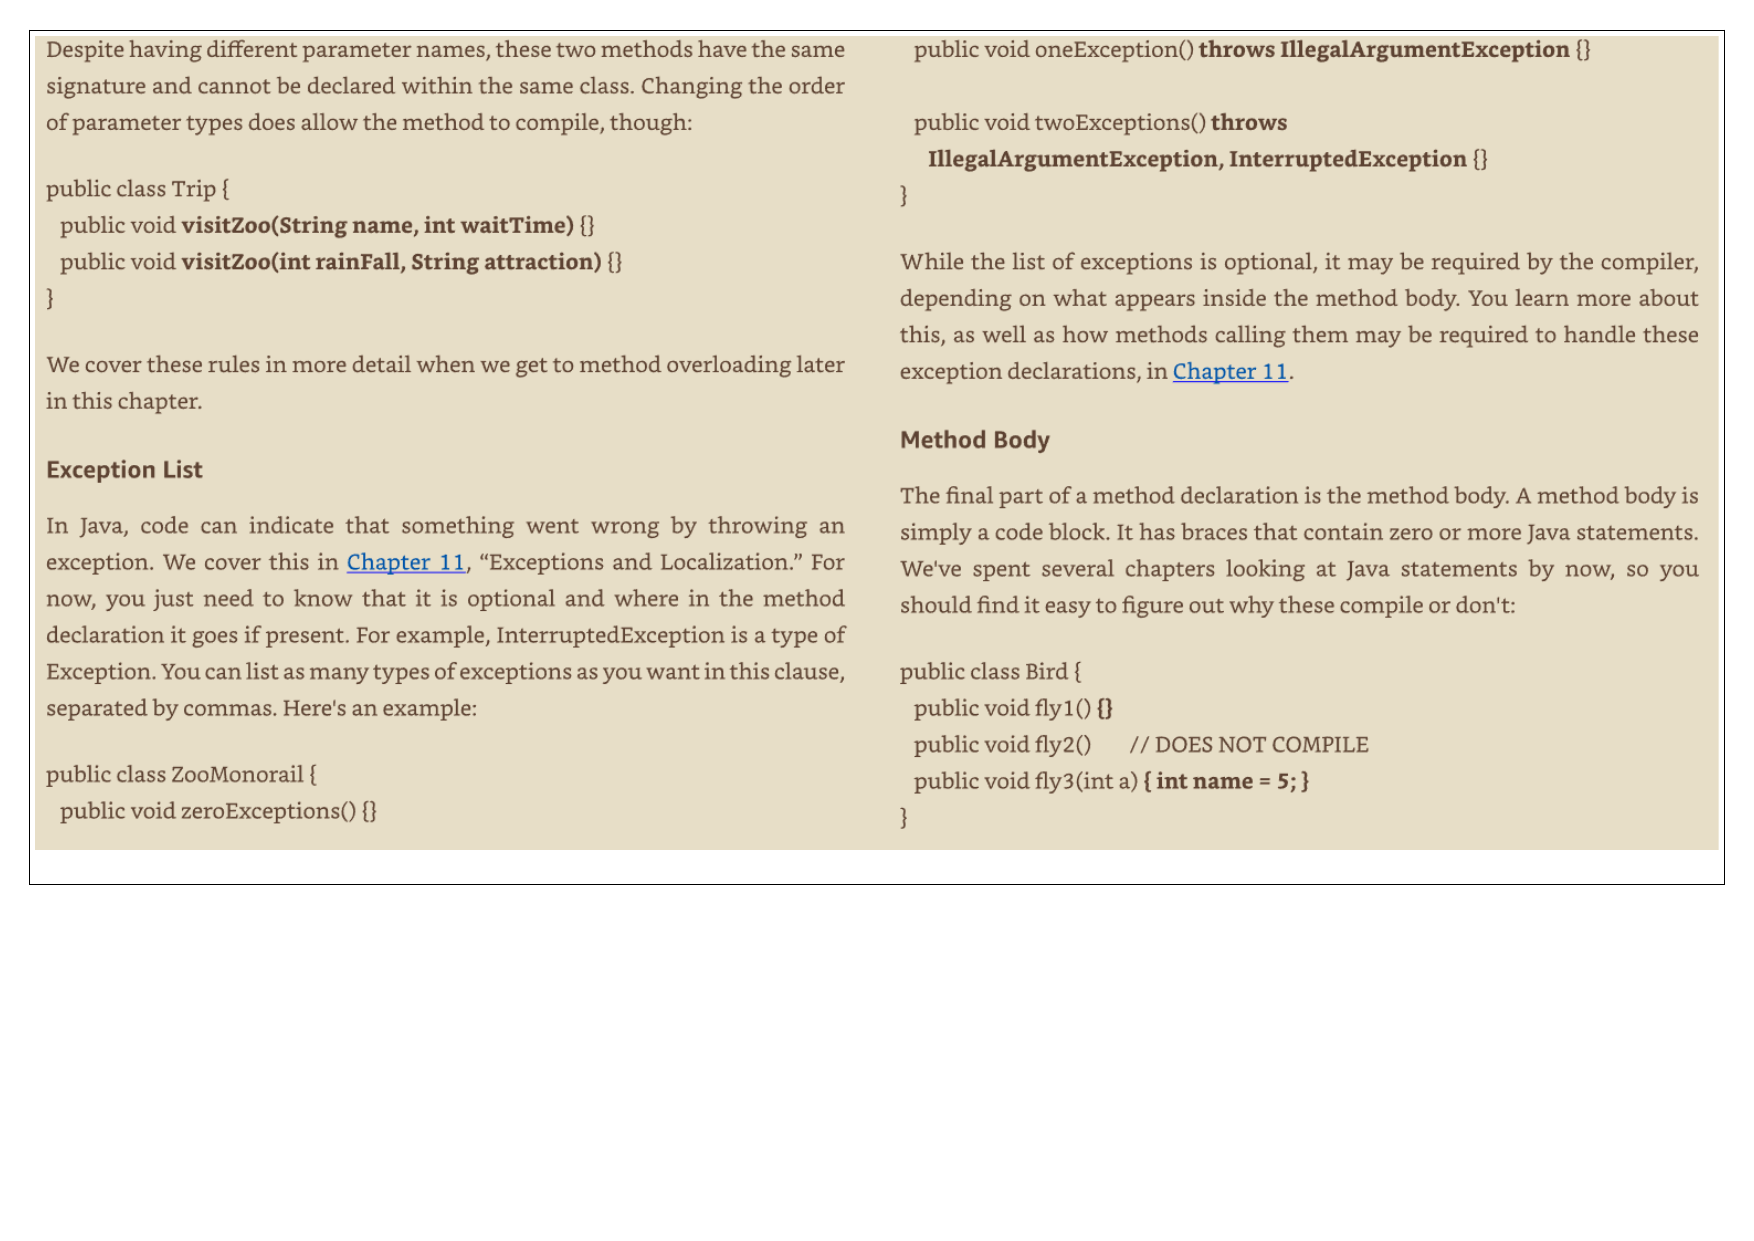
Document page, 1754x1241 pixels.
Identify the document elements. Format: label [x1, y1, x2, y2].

table_cell [30, 31, 1724, 884]
picture [35, 36, 1719, 850]
